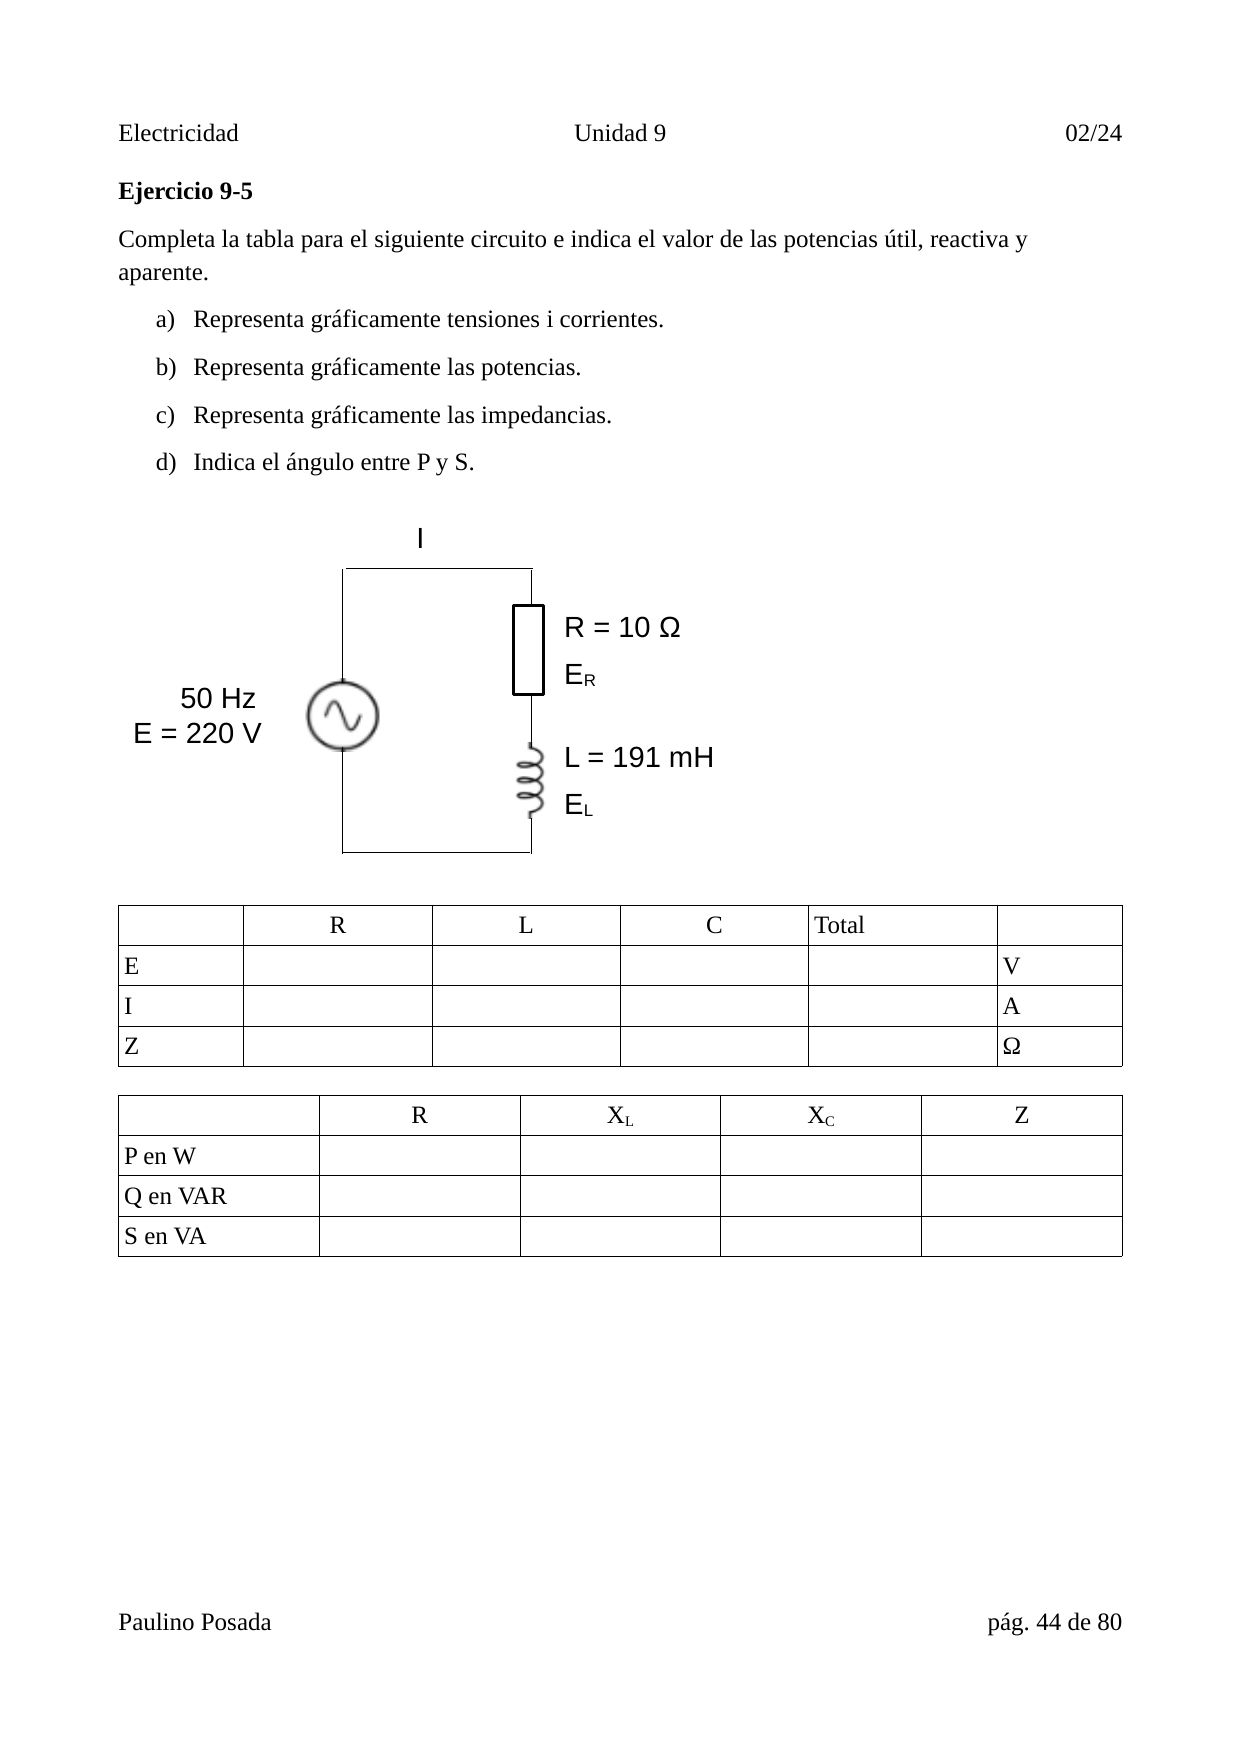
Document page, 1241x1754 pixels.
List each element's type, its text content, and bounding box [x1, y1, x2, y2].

table_header XC [721, 1096, 921, 1135]
table_header R [320, 1096, 520, 1135]
table_cell [320, 1217, 520, 1256]
table_header C [621, 906, 808, 945]
table_cell [521, 1136, 720, 1175]
list Representa gráficamente tensiones i corrientes. [156, 304, 1122, 333]
list Indica el ángulo entre P y S. [156, 447, 1122, 476]
picture [509, 742, 547, 819]
table_cell [922, 1217, 1122, 1256]
table_cell [433, 986, 620, 1026]
table_header [119, 906, 243, 945]
text Ejercicio 9-5 [118, 176, 1122, 205]
list Representa gráficamente las impedancias. [156, 400, 1122, 428]
table_cell V [998, 946, 1122, 985]
table_cell A [998, 986, 1122, 1026]
table_cell P en W [119, 1136, 319, 1175]
table_cell [922, 1176, 1122, 1216]
table_cell Z [119, 1027, 243, 1066]
table_cell [621, 946, 808, 985]
table_cell S en VA [119, 1217, 319, 1256]
table_cell [521, 1176, 720, 1216]
table_cell Q en VAR [119, 1176, 319, 1216]
table_cell [244, 1027, 432, 1066]
table_header L [433, 906, 620, 945]
table_cell [521, 1217, 720, 1256]
table_cell E [119, 946, 243, 985]
table_cell [721, 1176, 921, 1216]
table_cell [433, 1027, 620, 1066]
table_cell [721, 1136, 921, 1175]
table_cell [621, 986, 808, 1026]
table_header [998, 906, 1122, 945]
table_cell [922, 1136, 1122, 1175]
table_cell [809, 946, 997, 985]
table_header R [244, 906, 432, 945]
table_cell Ω [998, 1027, 1122, 1066]
table_cell [320, 1136, 520, 1175]
picture [304, 678, 382, 752]
table_header XL [521, 1096, 720, 1135]
table_cell [320, 1176, 520, 1216]
table_cell [809, 1027, 997, 1066]
table_header Total [809, 906, 997, 945]
table_cell [621, 1027, 808, 1066]
table_cell [244, 986, 432, 1026]
list Representa gráficamente las potencias. [156, 352, 1122, 381]
table_cell [809, 986, 997, 1026]
text Completa la tabla para el siguiente circuito e indica el valor de las potencias útil, reactiva y aparente. [118, 224, 1122, 286]
table_cell [244, 946, 432, 985]
table_cell [433, 946, 620, 985]
table_header Z [922, 1096, 1122, 1135]
table_header [119, 1096, 319, 1135]
table_cell I [119, 986, 243, 1026]
table_cell [721, 1217, 921, 1256]
